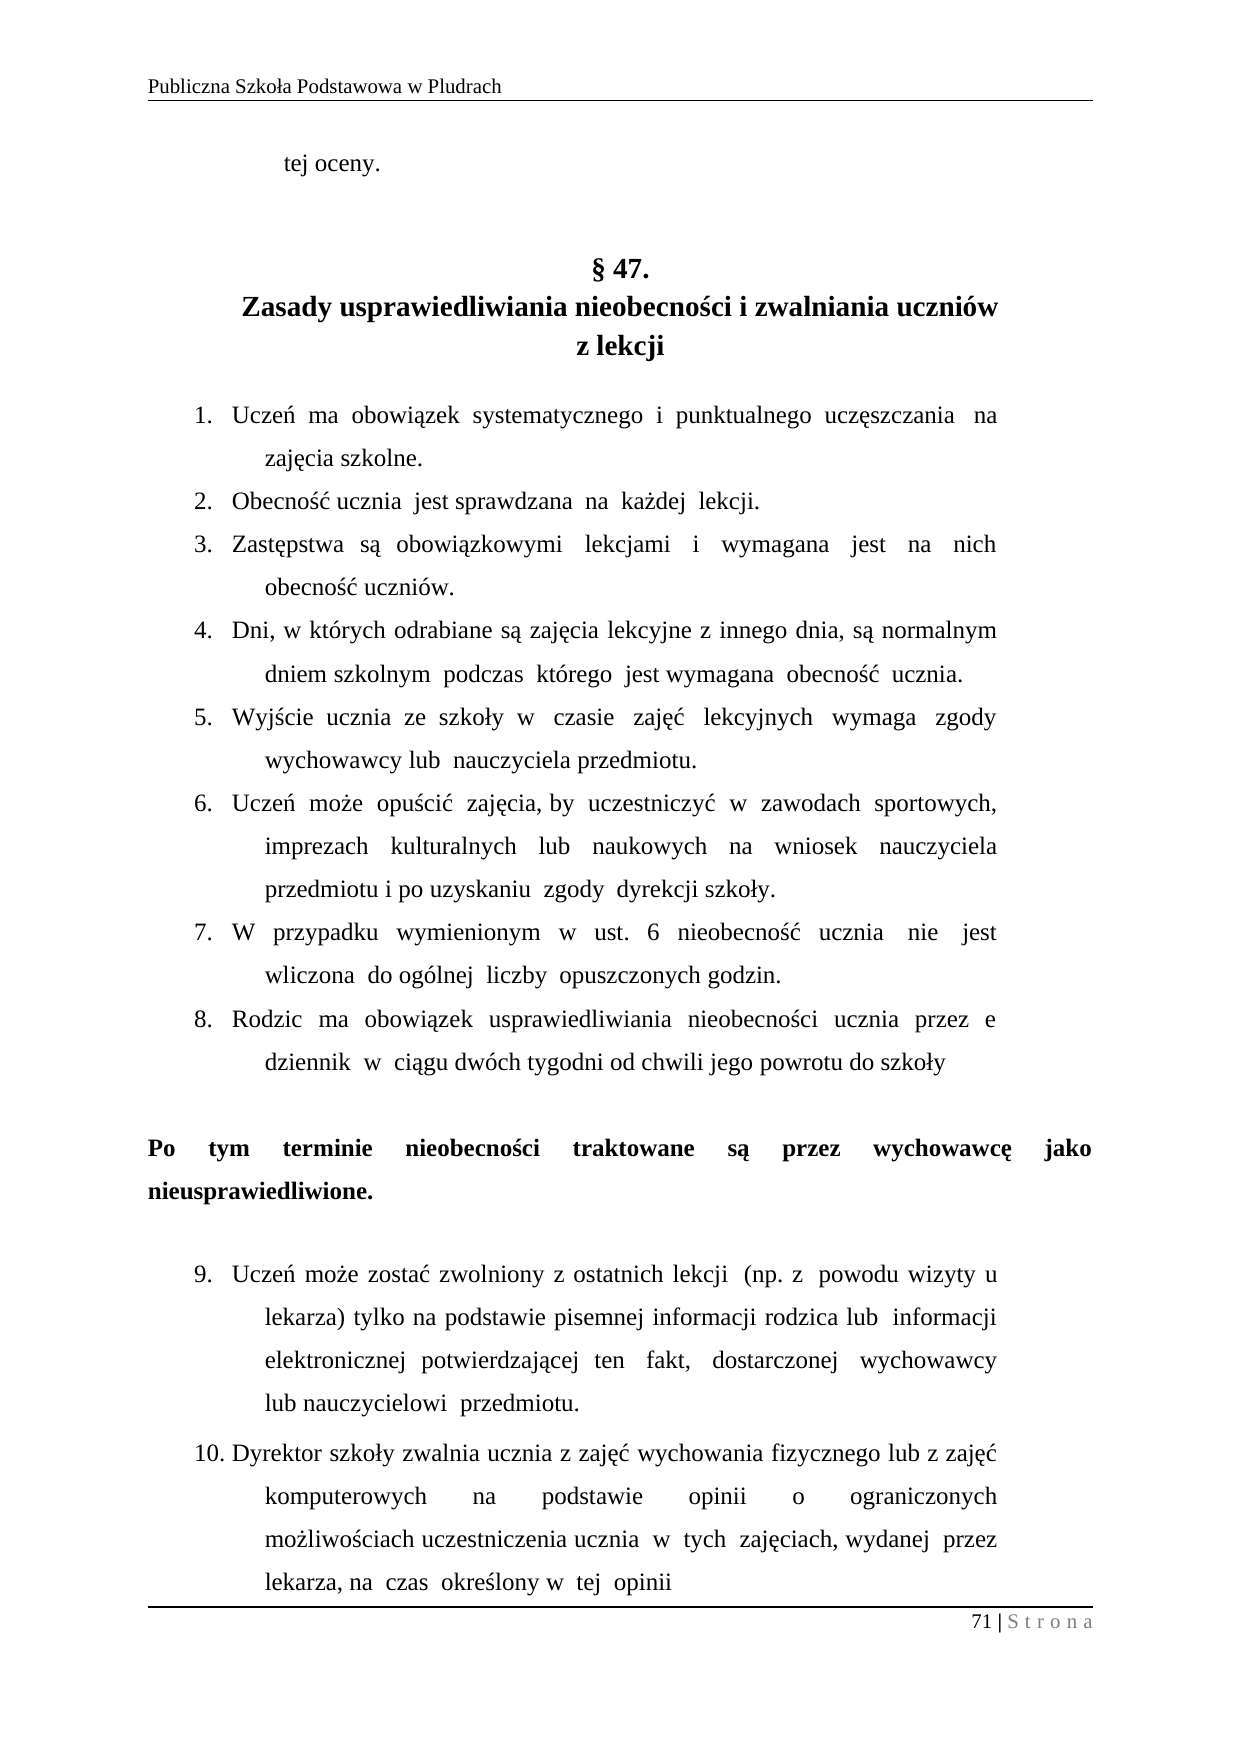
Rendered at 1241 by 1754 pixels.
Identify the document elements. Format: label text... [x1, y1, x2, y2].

text Zasady usprawiedliwiania nieobecności i zwalniania uczniów z lekcji [148, 289, 1093, 362]
list Rodzic ma obowiązek usprawiedliwiania nieobecności ucznia przez e dziennik w ciągu dwóch tygodni od chwili jego powrotu do szkoły [194, 1004, 997, 1076]
list Obecność ucznia jest sprawdzana na każdej lekcji. [194, 486, 1093, 515]
list Dni, w których odrabiane są zajęcia lekcyjne z innego dnia, są normalnym dniem szkolnym podczas którego jest wymagana obecność ucznia. [194, 616, 997, 687]
list Wyjście ucznia ze szkoły w czasie zajęć lekcyjnych wymaga zgody wychowawcy lub nauczyciela przedmiotu. [194, 702, 996, 774]
text § 47. [148, 251, 1093, 284]
list tej oceny. [212, 148, 997, 176]
list Uczeń ma obowiązek systematycznego i punktualnego uczęszczania na zajęcia szkolne. [194, 400, 997, 472]
list Dyrektor szkoły zwalnia ucznia z zajęć wychowania fizycznego lub z zajęć komputerowych na podstawie opinii o ograniczonych możliwościach uczestniczenia ucznia w tych zajęciach, wydanej przez lekarza, na czas określony w tej opinii [194, 1438, 997, 1596]
list Zastępstwa są obowiązkowymi lekcjami i wymagana jest na nich obecność uczniów. [194, 529, 997, 601]
list W przypadku wymienionym w ust. 6 nieobecność ucznia nie jest wliczona do ogólnej liczby opuszczonych godzin. [194, 917, 997, 989]
list Uczeń może zostać zwolniony z ostatnich lekcji (np. z powodu wizyty u lekarza) tylko na podstawie pisemnej informacji rodzica lub informacji elektronicznej potwierdzającej ten fakt, dostarczonej wychowawcy lub nauczycielowi przedmiotu. [194, 1259, 997, 1417]
text Po tym terminie nieobecności traktowane są przez wychowawcę jako nieusprawiedliwione. [148, 1133, 1093, 1205]
list Uczeń może opuścić zajęcia, by uczestniczyć w zawodach sportowych, imprezach kulturalnych lub naukowych na wniosek nauczyciela przedmiotu i po uzyskaniu zgody dyrekcji szkoły. [194, 788, 997, 903]
